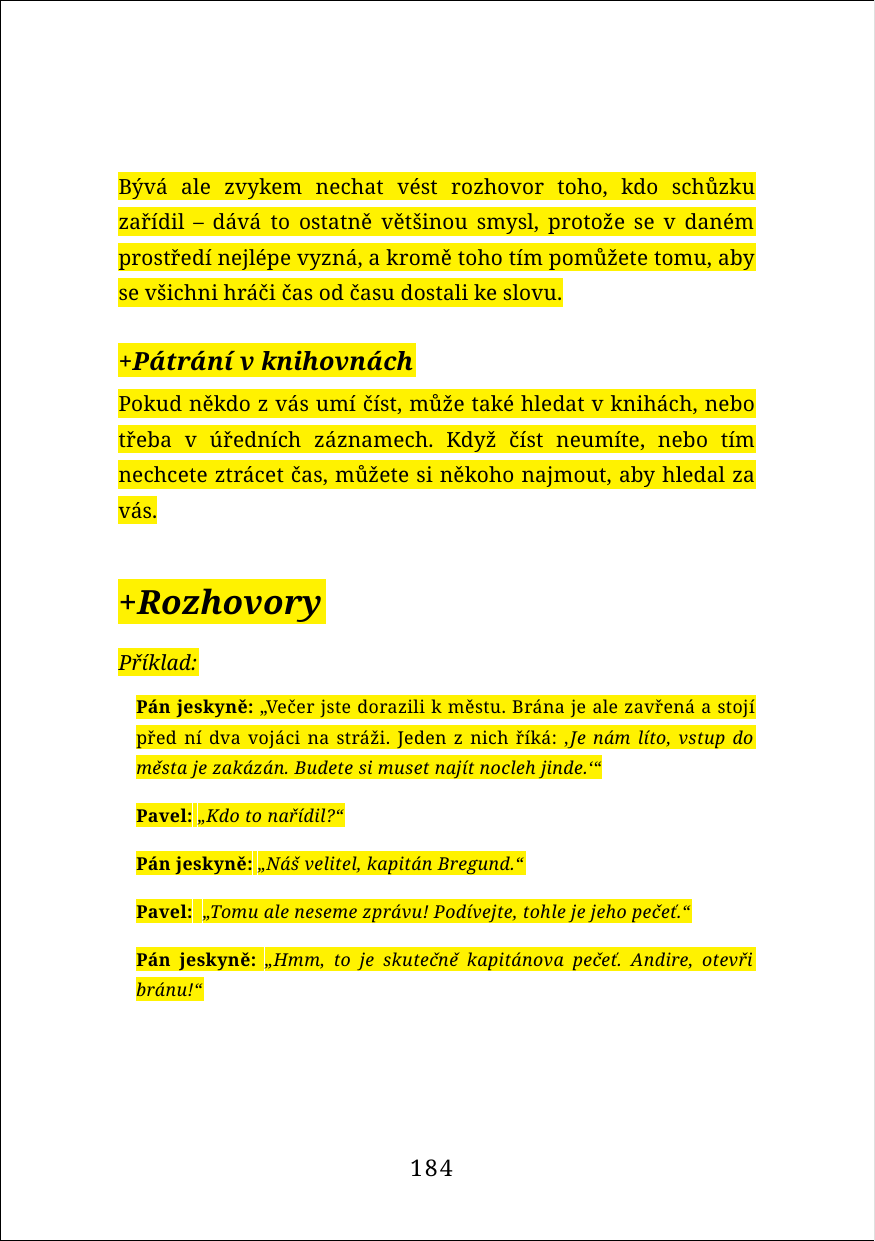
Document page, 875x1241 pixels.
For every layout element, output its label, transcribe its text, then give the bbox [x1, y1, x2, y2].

text Pán jeskyně: „Náš velitel, kapitán Bregund.“ [136, 851, 756, 875]
subtitle +Rozhovory [118, 578, 756, 624]
subtitle +Pátrání v knihovnách [118, 343, 756, 377]
text Pán jeskyně: „Hmm, to je skutečně kapitánova pečeť. Andire, otevři bránu!“ [136, 947, 756, 1001]
text Bývá ale zvykem nechat vést rozhovor toho, kdo schůzku zařídil – dává to ostatně většinou smysl, protože se v daném prostředí nejlépe vyzná, a kromě toho tím pomůžete tomu, aby se všichni hráči čas od času dostali ke slovu. [118, 172, 756, 307]
text Pokud někdo z vás umí číst, může také hledat v knihách, nebo třeba v úředních záznamech. Když číst neumíte, nebo tím nechcete ztrácet čas, můžete si někoho najmout, aby hledal za vás. [118, 389, 756, 524]
text Pavel: „Tomu ale neseme zprávu! Podívejte, tohle je jeho pečeť.“ [136, 899, 756, 923]
text Pán jeskyně: „Večer jste dorazili k městu. Brána je ale zavřená a stojí před ní dva vojáci na stráži. Jeden z nich říká: ‚Je nám líto, vstup do města je zakázán. Budete si muset najít nocleh jinde.‘“ [136, 695, 756, 779]
text Příklad: [118, 648, 756, 676]
text Pavel: „Kdo to nařídil?“ [136, 803, 756, 827]
